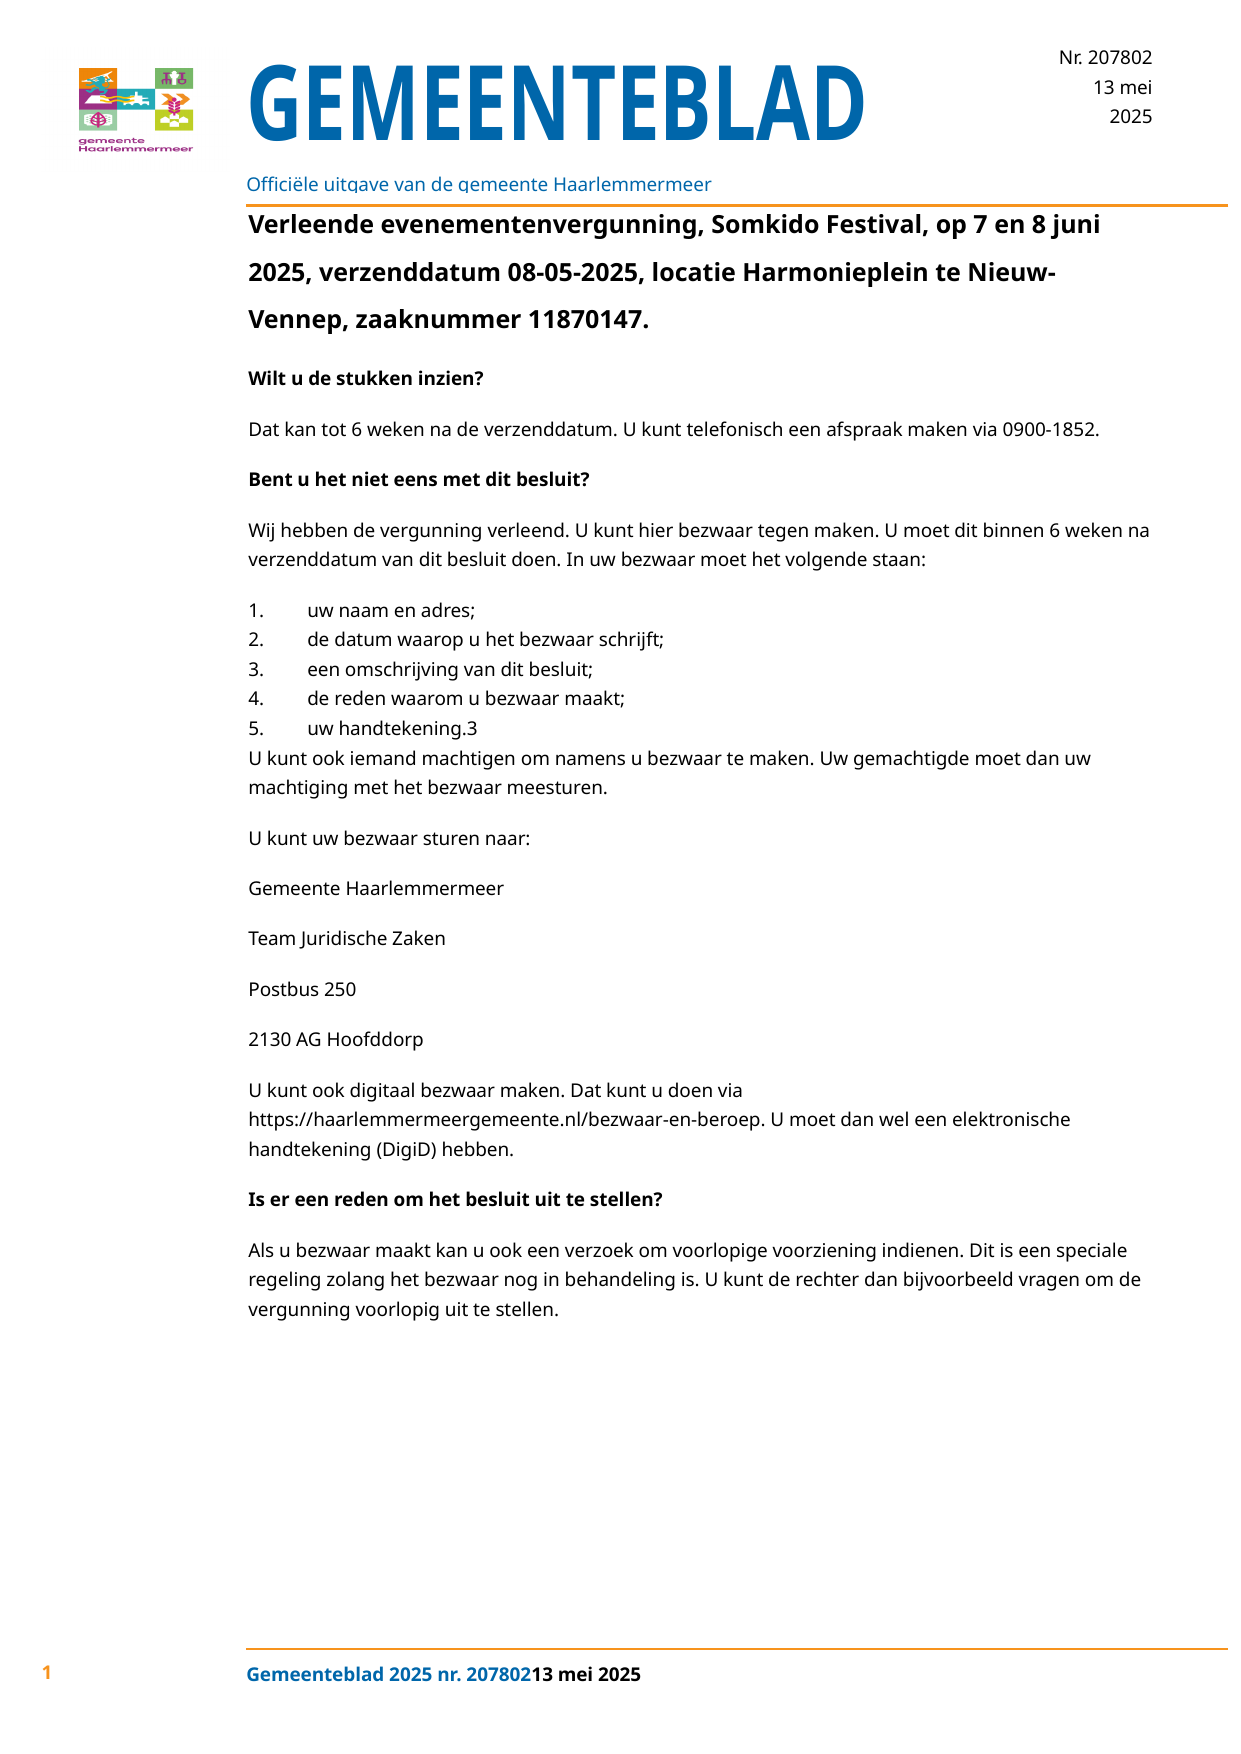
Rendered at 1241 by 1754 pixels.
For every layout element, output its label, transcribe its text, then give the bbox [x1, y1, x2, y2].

text Verleende evenementenvergunning, Somkido Festival, op 7 en 8 juni 2025, verzenddatum 08-05-2025, locatie Harmonieplein te Nieuw-Vennep, zaaknummer 11870147. [248, 207, 1152, 336]
text Bent u het niet eens met dit besluit? [248, 466, 1152, 492]
list een omschrijving van dit besluit; [248, 656, 1152, 682]
text Team Juridische Zaken [248, 926, 1152, 951]
list de reden waarom u bezwaar maakt; [248, 686, 1152, 711]
text U kunt ook iemand machtigen om namens u bezwaar te maken. Uw gemachtigde moet dan uw machtiging met het bezwaar meesturen. [248, 745, 1152, 800]
list uw handtekening.3 [248, 715, 1152, 741]
text Als u bezwaar maakt kan u ook een verzoek om voorlopige voorziening indienen. Dit is een speciale regeling zolang het bezwaar nog in behandeling is. U kunt de rechter dan bijvoorbeeld vragen om de vergunning voorlopig uit te stellen. [248, 1237, 1152, 1322]
picture [41, 47, 231, 172]
text Wilt u de stukken inzien? [248, 366, 1152, 391]
text Wij hebben de vergunning verleend. U kunt hier bezwaar tegen maken. U moet dit binnen 6 weken na verzenddatum van dit besluit doen. In uw bezwaar moet het volgende staan: [248, 517, 1152, 572]
text Is er een reden om het besluit uit te stellen? [248, 1186, 1152, 1212]
text 2130 AG Hoofddorp [248, 1026, 1152, 1052]
text U kunt ook digitaal bezwaar maken. Dat kunt u doen via https://haarlemmermeergemeente.nl/bezwaar-en-beroep. U moet dan wel een elektronische handtekening (DigiD) hebben. [248, 1077, 1152, 1162]
text Postbus 250 [248, 976, 1152, 1002]
list de datum waarop u het bezwaar schrijft; [248, 626, 1152, 652]
text Gemeente Haarlemmermeer [248, 875, 1152, 901]
text Dat kan tot 6 weken na de verzenddatum. U kunt telefonisch een afspraak maken via 0900-1852. [248, 416, 1152, 442]
list uw naam en adres; [248, 597, 1152, 622]
text U kunt uw bezwaar sturen naar: [248, 825, 1152, 850]
